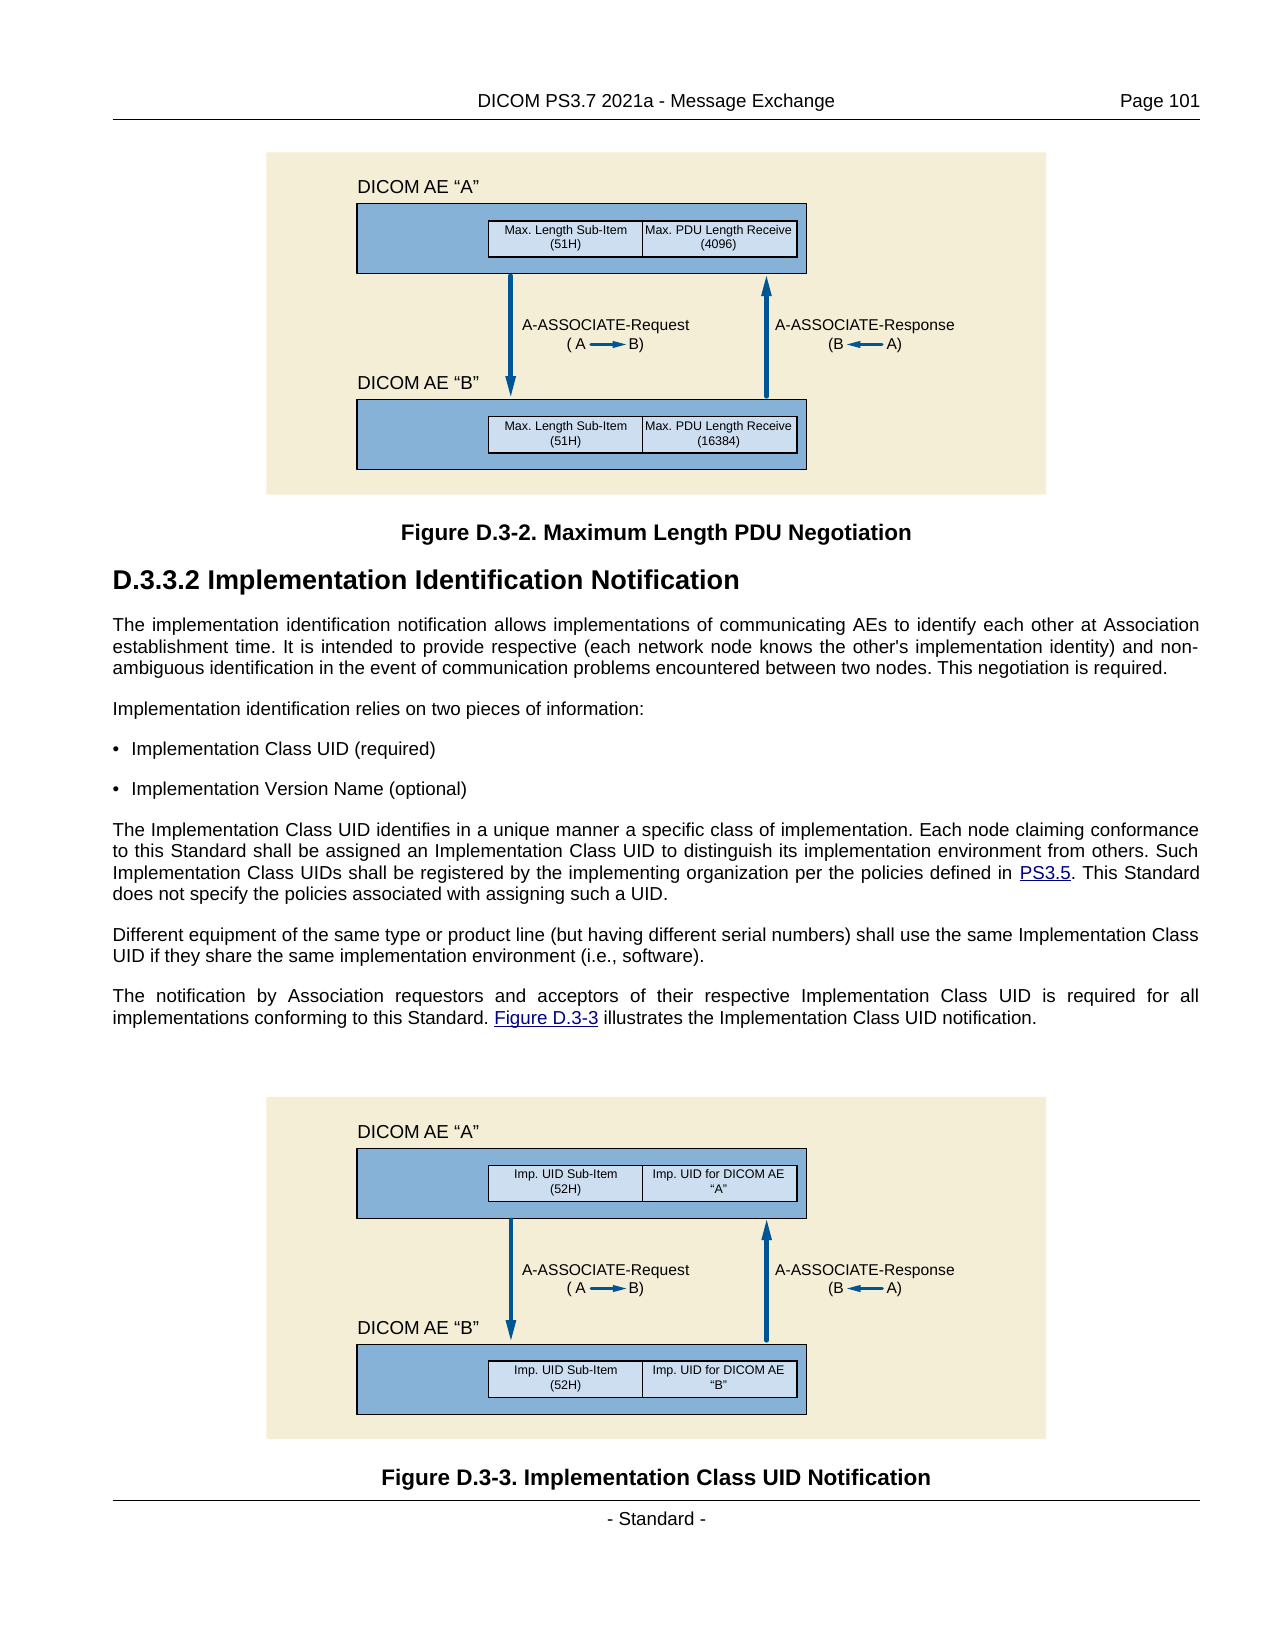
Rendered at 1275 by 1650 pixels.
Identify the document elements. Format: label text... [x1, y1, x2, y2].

text The implementation identification notification allows implementations of communicating AEs to identify each other at Association establishment time. It is intended to provide respective (each network node knows the other's implementation identity) and non-ambiguous identification in the event of communication problems encountered between two nodes. This negotiation is required. [112, 614, 1200, 679]
text Figure D.3-3. Implementation Class UID Notification [112, 1464, 1200, 1490]
text • Implementation Class UID (required) [112, 738, 1200, 759]
text Different equipment of the same type or product line (but having different serial numbers) shall use the same Implementation Class UID if they share the same implementation environment (i.e., software). [112, 923, 1200, 966]
text Figure D.3-2. Maximum Length PDU Negotiation [112, 519, 1200, 545]
text • Implementation Version Name (optional) [112, 778, 1200, 799]
text Implementation identification relies on two pieces of information: [112, 697, 1200, 719]
text The notification by Association requestors and acceptors of their respective Implementation Class UID is required for all implementations conforming to this Standard. Figure D.3-3 illustrates the Implementation Class UID notification. [112, 985, 1200, 1028]
text D.3.3.2 Implementation Identification Notification [112, 564, 1200, 595]
text The Implementation Class UID identifies in a unique manner a specific class of implementation. Each node claiming conformance to this Standard shall be assigned an Implementation Class UID to distinguish its implementation environment from others. Such Implementation Class UIDs shall be registered by the implementing organization per the policies defined in PS3.5. This Standard does not specify the policies associated with assigning such a UID. [112, 818, 1200, 904]
